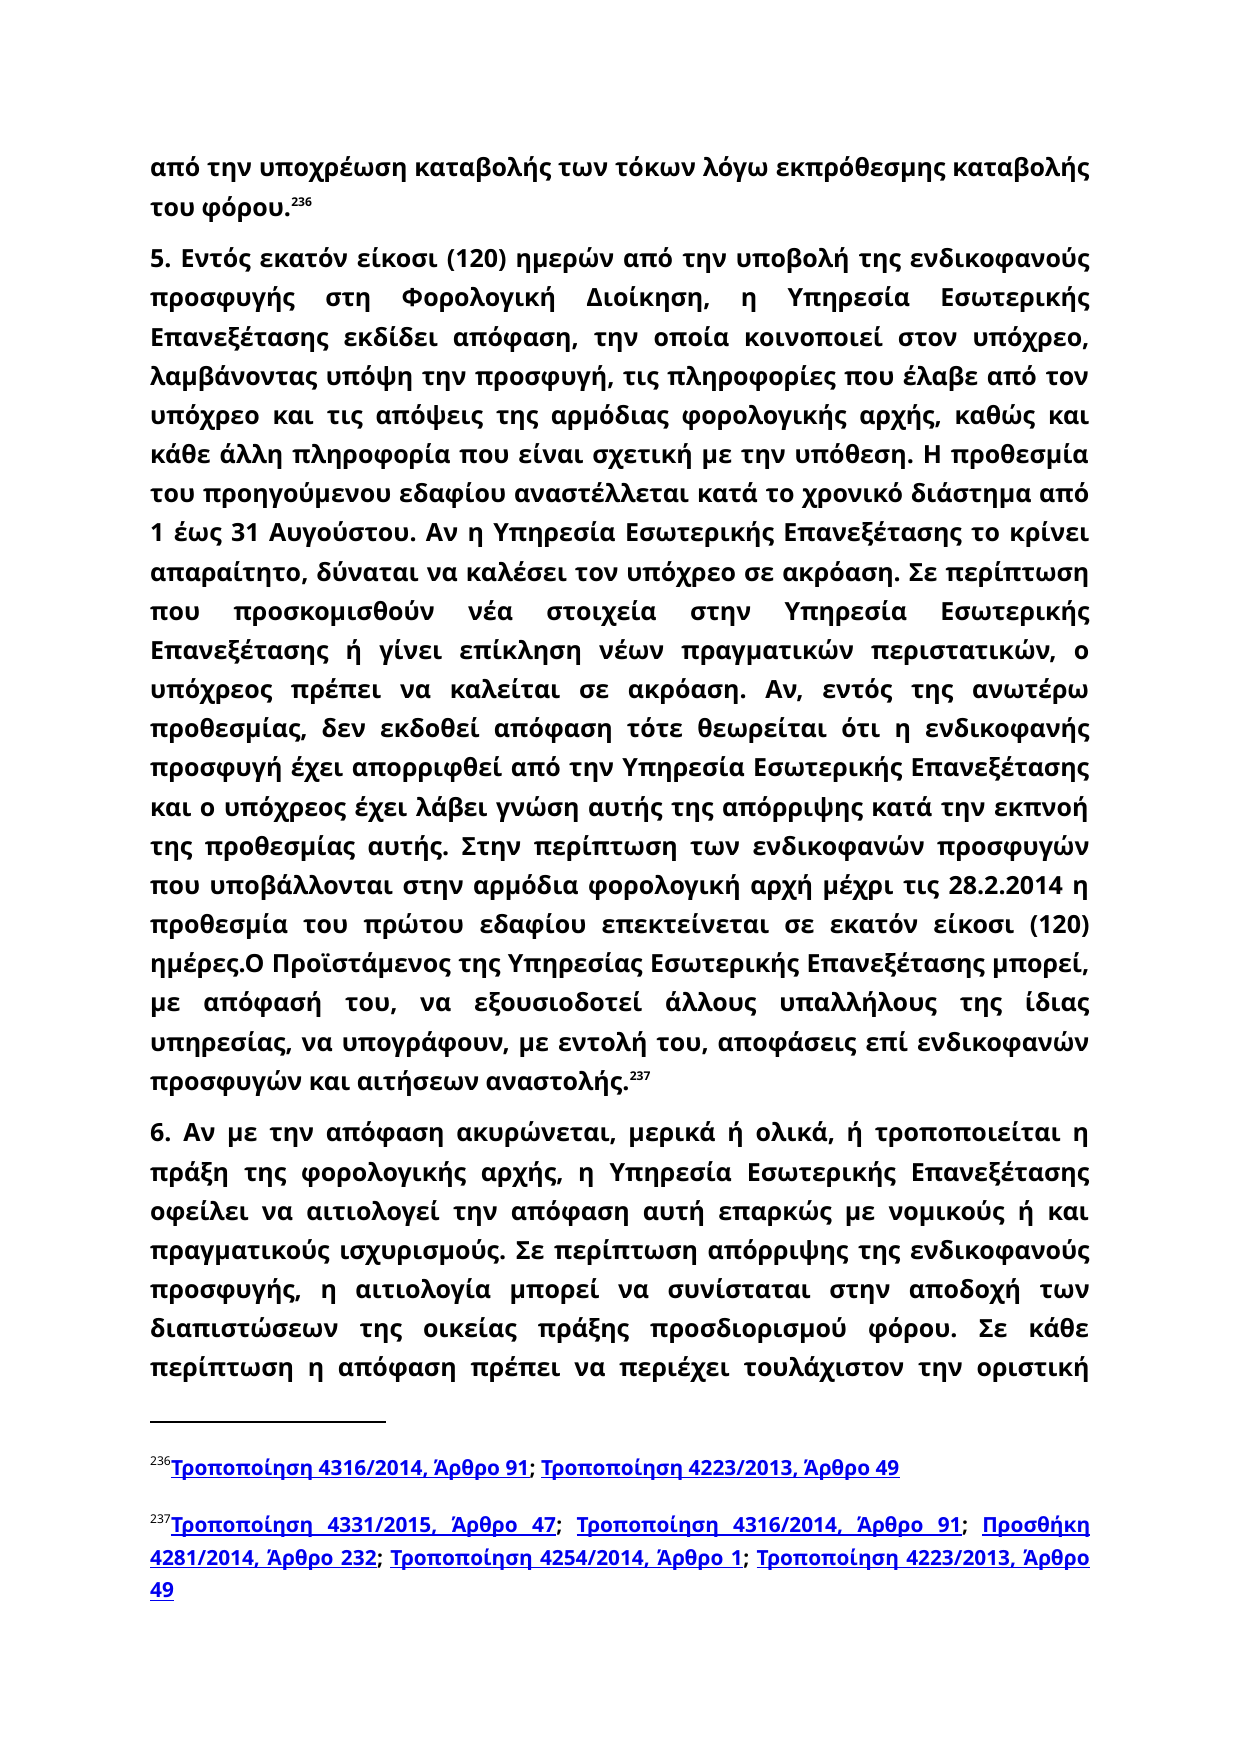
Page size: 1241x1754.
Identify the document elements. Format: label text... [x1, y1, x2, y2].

text Τροποποίηση 4316/2014, Άρθρο 91; Τροποποίηση 4223/2013, Άρθρο 49 [150, 1453, 1090, 1481]
text 6. Αν με την απόφαση ακυρώνεται, μερικά ή ολικά, ή τροποποιείται η πράξη της φορολογικής αρχής, η Υπηρεσία Εσωτερικής Επανεξέτασης οφείλει να αιτιολογεί την απόφαση αυτή επαρκώς με νομικούς ή και πραγματικούς ισχυρισμούς. Σε περίπτωση απόρριψης της ενδικοφανούς προσφυγής, η αιτιολογία μπορεί να συνίσταται στην αποδοχή των διαπιστώσεων της οικείας πράξης προσδιορισμού φόρου. Σε κάθε περίπτωση η απόφαση πρέπει να περιέχει τουλάχιστον την οριστική [150, 1115, 1090, 1384]
text 5. Εντός εκατόν είκοσι (120) ημερών από την υποβολή της ενδικοφανούς προσφυγής στη Φορολογική Διοίκηση, η Υπηρεσία Εσωτερικής Επανεξέτασης εκδίδει απόφαση, την οποία κοινοποιεί στον υπόχρεο, λαμβάνοντας υπόψη την προσφυγή, τις πληροφορίες που έλαβε από τον υπόχρεο και τις απόψεις της αρμόδιας φορολογικής αρχής, καθώς και κάθε άλλη πληροφορία που είναι σχετική με την υπόθεση. Η προθεσμία του προηγούμενου εδαφίου αναστέλλεται κατά το χρονικό διάστημα από 1 έως 31 Αυγούστου. Αν η Υπηρεσία Εσωτερικής Επανεξέτασης το κρίνει απαραίτητο, δύναται να καλέσει τον υπόχρεο σε ακρόαση. Σε περίπτωση που προσκομισθούν νέα στοιχεία στην Υπηρεσία Εσωτερικής Επανεξέτασης ή γίνει επίκληση νέων πραγματικών περιστατικών, ο υπόχρεος πρέπει να καλείται σε ακρόαση. Αν, εντός της ανωτέρω προθεσμίας, δεν εκδοθεί απόφαση τότε θεωρείται ότι η ενδικοφανής προσφυγή έχει απορριφθεί από την Υπηρεσία Εσωτερικής Επανεξέτασης και ο υπόχρεος έχει λάβει γνώση αυτής της απόρριψης κατά την εκπνοή της προθεσμίας αυτής. Στην περίπτωση των ενδικοφανών προσφυγών που υποβάλλονται στην αρμόδια φορολογική αρχή μέχρι τις 28.2.2014 η προθεσμία του πρώτου εδαφίου επεκτείνεται σε εκατόν είκοσι (120) ημέρες.Ο Προϊστάμενος της Υπηρεσίας Εσωτερικής Επανεξέτασης μπορεί, με απόφασή του, να εξουσιοδοτεί άλλους υπαλλήλους της ίδιας υπηρεσίας, να υπογράφουν, με εντολή του, αποφάσεις επί ενδικοφανών προσφυγών και αιτήσεων αναστολής. [150, 241, 1090, 1097]
text από την υποχρέωση καταβολής των τόκων λόγω εκπρόθεσμης καταβολής του φόρου. [150, 150, 1090, 223]
text Τροποποίηση 4331/2015, Άρθρο 47; Τροποποίηση 4316/2014, Άρθρο 91; Προσθήκη 4281/2014, Άρθρο 232; Τροποποίηση 4254/2014, Άρθρο 1; Τροποποίηση 4223/2013, Άρθρο 49 [150, 1510, 1090, 1604]
